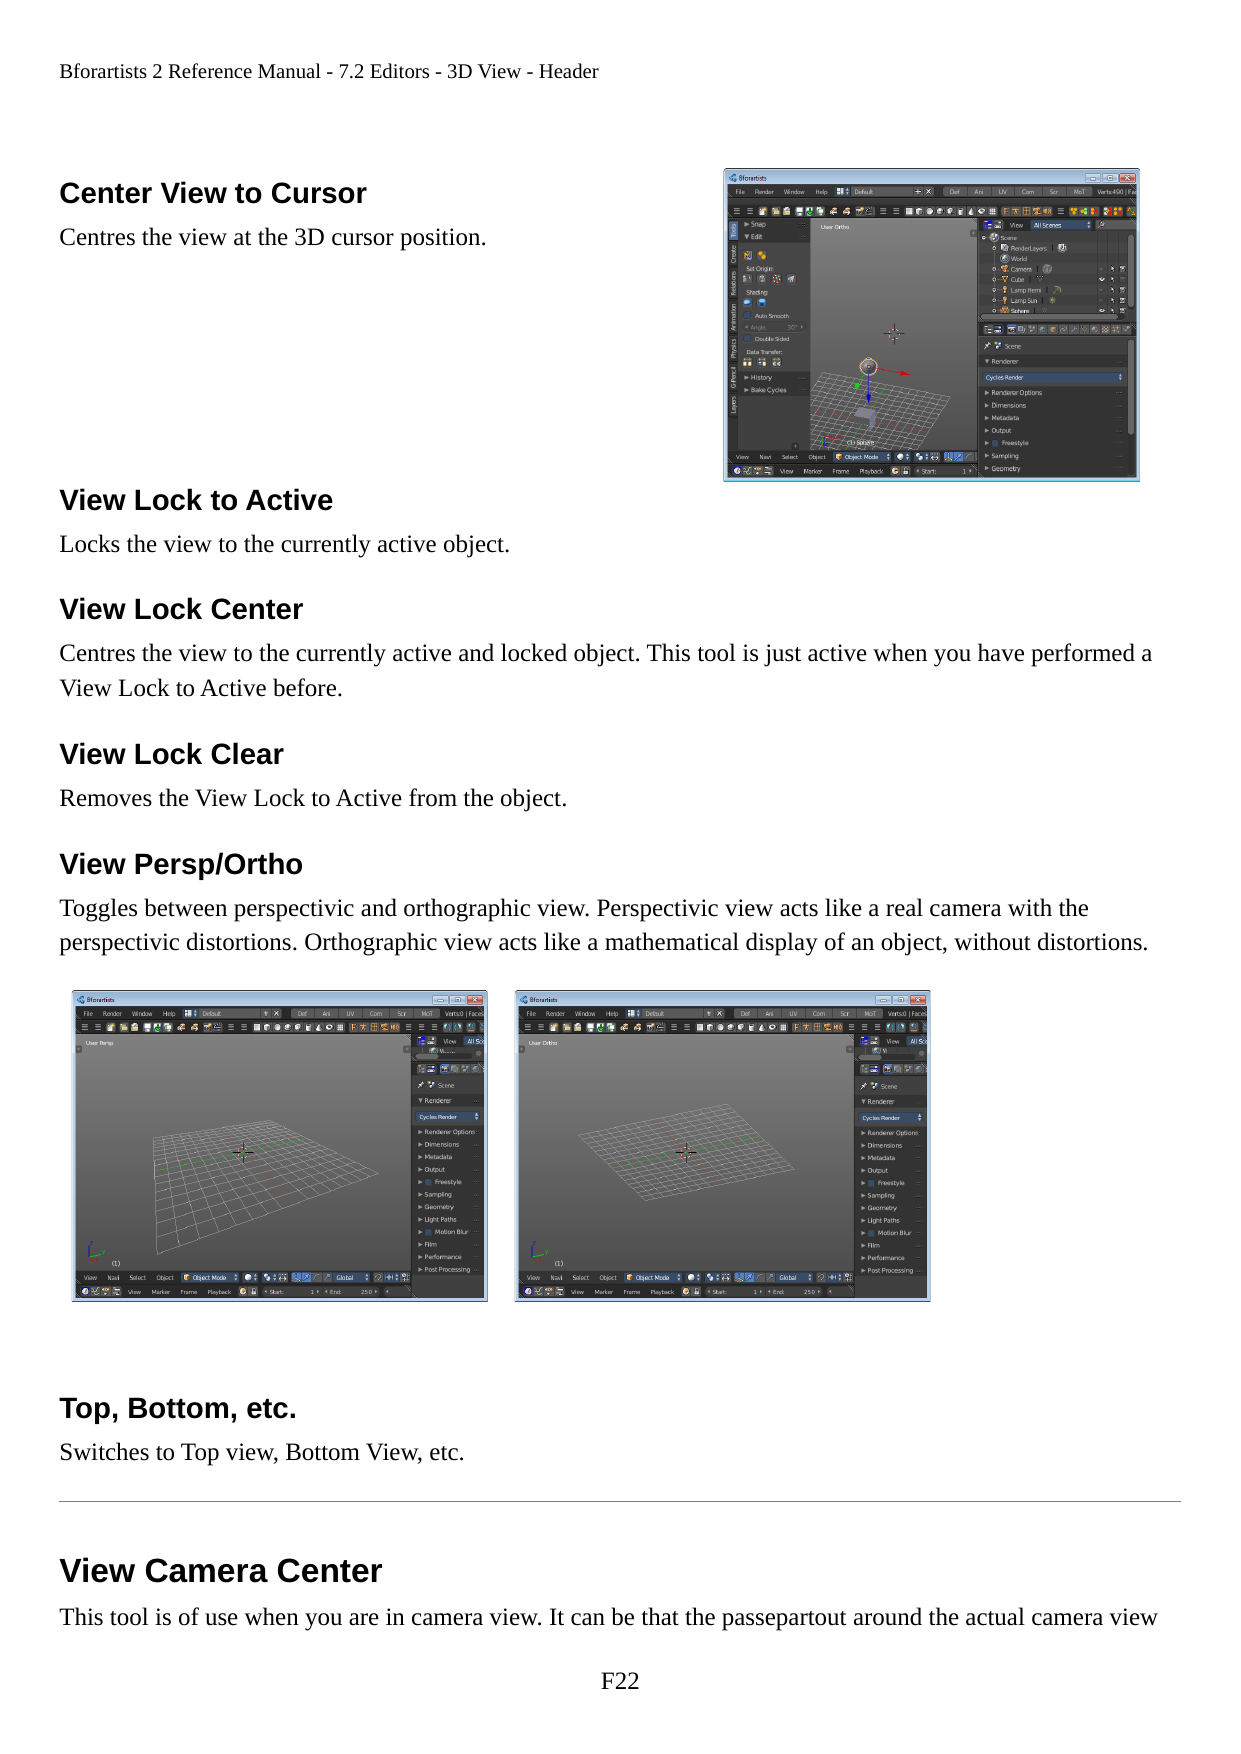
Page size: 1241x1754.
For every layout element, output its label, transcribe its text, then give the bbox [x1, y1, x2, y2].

text Toggles between perspectivic and orthographic view. Perspectivic view acts like a real camera with the perspectivic distortions. Orthographic view acts like a mathematical display of an object, without distortions. [59, 893, 1181, 956]
text Centres the view at the 3D cursor position. [59, 222, 723, 251]
subtitle [1140, 176, 1181, 210]
picture [71, 990, 488, 1302]
subtitle View Camera Center [59, 1551, 1181, 1590]
text This tool is of use when you are in camera view. It can be that the passepartout around the actual camera view [59, 1602, 1181, 1631]
text Removes the View Lock to Active from the object. [59, 783, 1181, 812]
subtitle Center View to Cursor [59, 176, 723, 210]
picture [514, 990, 931, 1302]
subtitle View Persp/Ortho [59, 847, 1181, 880]
subtitle View Lock Clear [59, 737, 1181, 770]
text Switches to Top view, Bottom View, etc. [59, 1437, 1181, 1466]
text Locks the view to the currently active object. [59, 529, 1181, 557]
text Centres the view to the currently active and locked object. This tool is just active when you have performed a View Lock to Active before. [59, 638, 1181, 702]
subtitle View Lock Center [59, 592, 1181, 626]
text [1140, 222, 1181, 251]
subtitle Top, Bottom, etc. [59, 1391, 1181, 1424]
picture [723, 168, 1140, 482]
subtitle View Lock to Active [59, 482, 1181, 516]
